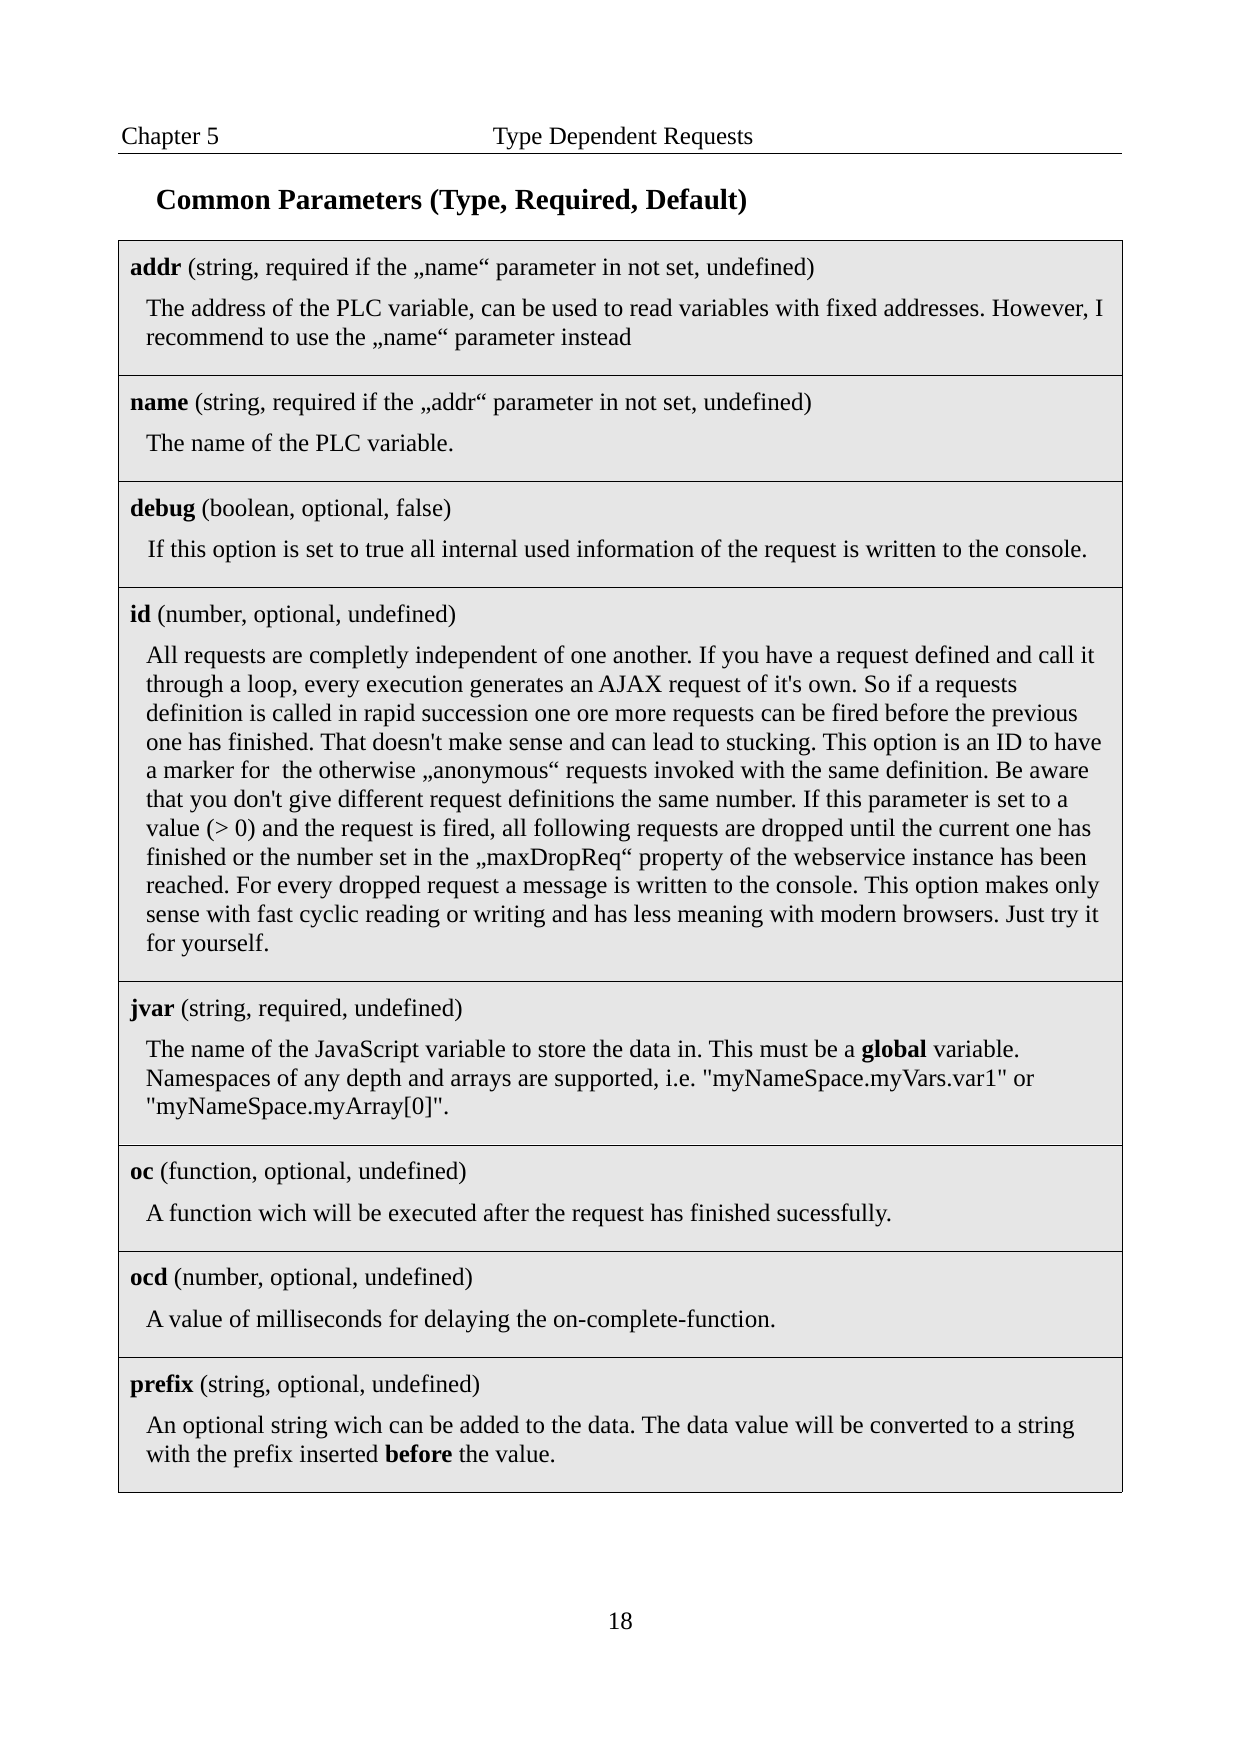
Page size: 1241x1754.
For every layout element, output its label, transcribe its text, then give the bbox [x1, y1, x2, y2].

table_cell debug (boolean, optional, false) If this option is set to true all internal used information of the request is written to the console. [119, 482, 1122, 587]
table_header addr (string, required if the „name“ parameter in not set, undefined) The address of the PLC variable, can be used to read variables with fixed addresses. However, I recommend to use the „name“ parameter instead [119, 241, 1122, 375]
table_cell name (string, required if the „addr“ parameter in not set, undefined) The name of the PLC variable. [119, 376, 1122, 481]
table_cell prefix (string, optional, undefined) An optional string wich can be added to the data. The data value will be converted to a string with the prefix inserted before the value. [119, 1358, 1122, 1492]
table_cell jvar (string, required, undefined) The name of the JavaScript variable to store the data in. This must be a global variable. Namespaces of any depth and arrays are supported, i.e. "myNameSpace.myVars.var1" or "myNameSpace.myArray[0]". [119, 982, 1122, 1144]
table_cell oc (function, optional, undefined) A function wich will be executed after the request has finished sucessfully. [119, 1146, 1122, 1251]
table_cell ocd (number, optional, undefined) A value of milliseconds for delaying the on-complete-function. [119, 1252, 1122, 1357]
subtitle Common Parameters (Type, Required, Default) [156, 182, 1122, 216]
table_cell id (number, optional, undefined) All requests are completly independent of one another. If you have a request defined and call it through a loop, every execution generates an AJAX request of it's own. So if a requests definition is called in rapid succession one ore more requests can be fired before the previous one has finished. That doesn't make sense and can lead to stucking. This option is an ID to have a marker for the otherwise „anonymous“ requests invoked with the same definition. Be aware that you don't give different request definitions the same number. If this parameter is set to a value (> 0) and the request is fired, all following requests are dropped until the current one has finished or the number set in the „maxDropReq“ property of the webservice instance has been reached. For every dropped request a message is written to the console. This option makes only sense with fast cyclic reading or writing and has less meaning with modern browsers. Just try it for yourself. [119, 588, 1122, 981]
